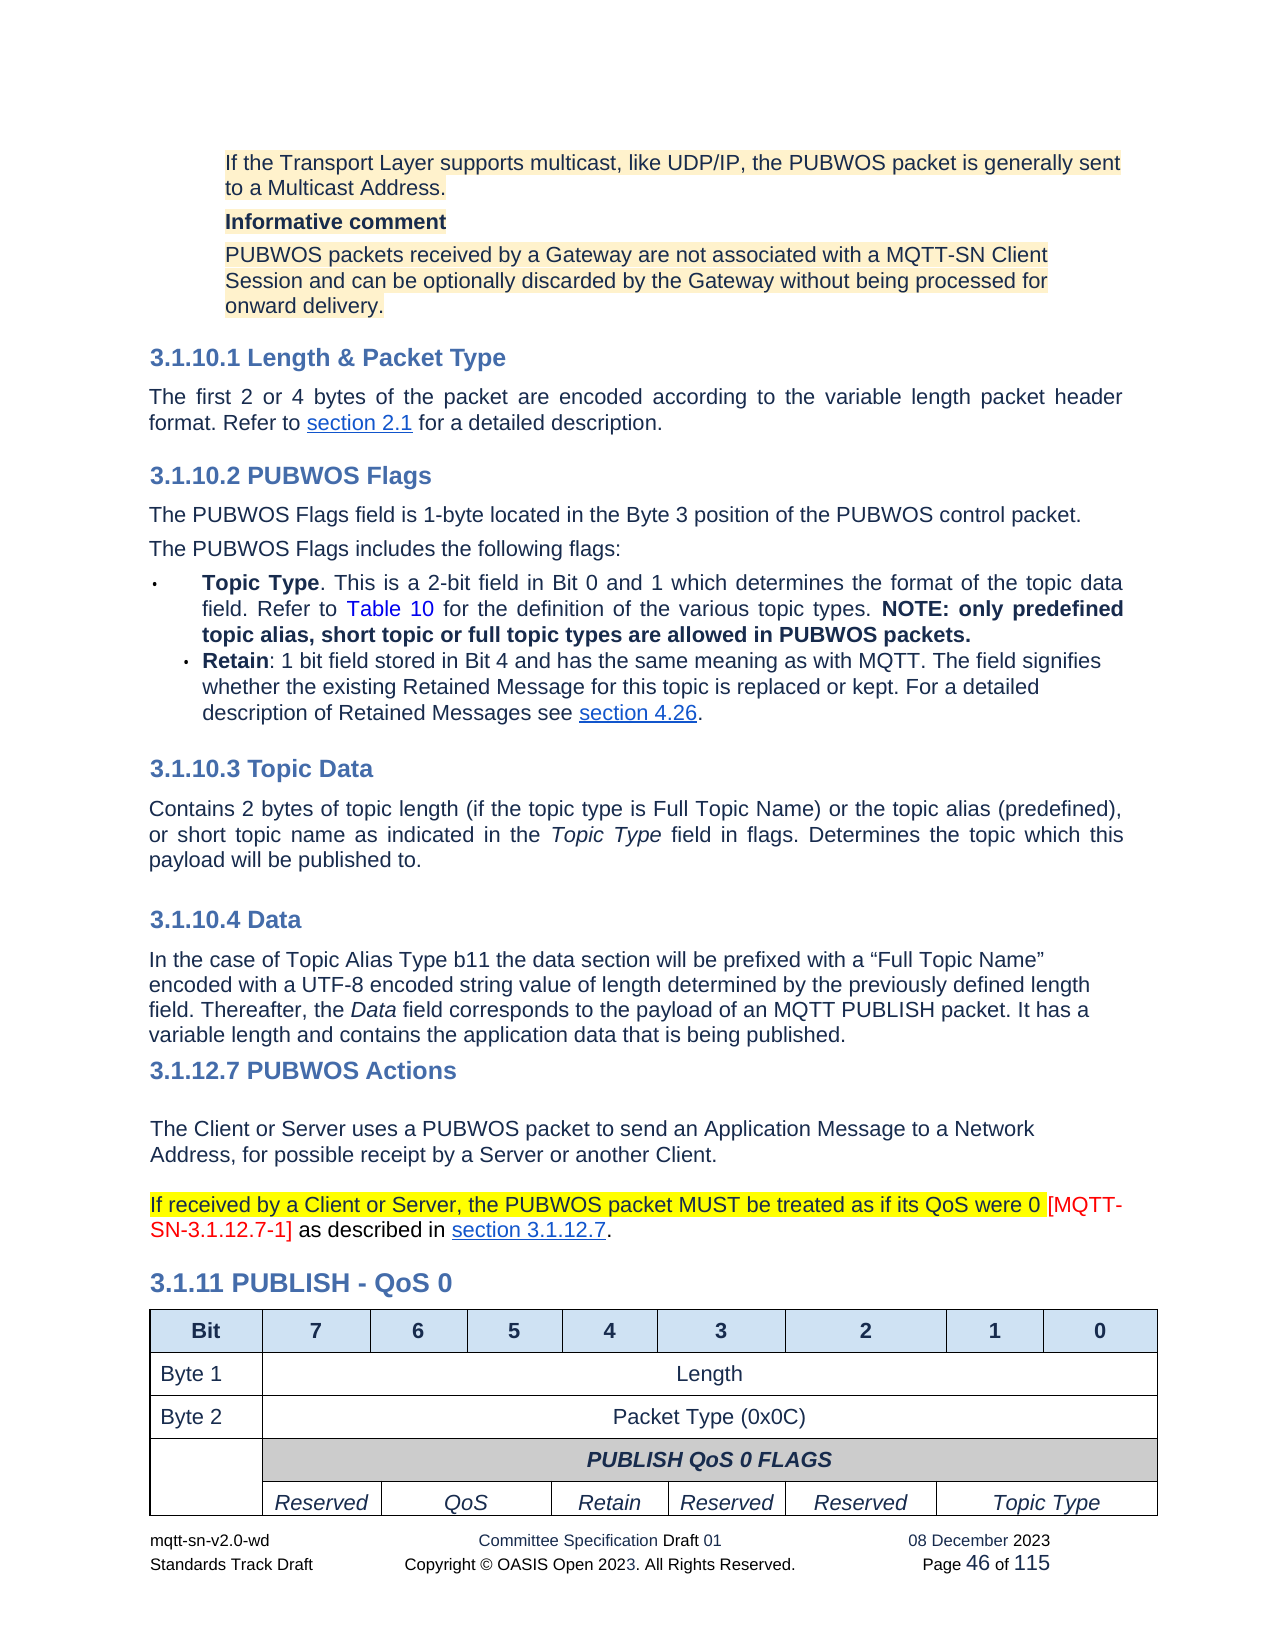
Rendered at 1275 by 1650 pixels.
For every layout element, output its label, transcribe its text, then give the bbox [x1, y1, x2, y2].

table_header 6 [371, 1310, 467, 1352]
table_cell Reserved [669, 1482, 785, 1515]
table_cell Packet Type (0x0C) [263, 1396, 1157, 1438]
subtitle 3.1.10.1 Length & Packet Type [150, 343, 1124, 372]
table_header 0 [1044, 1310, 1157, 1352]
table_header 1 [947, 1310, 1043, 1352]
table_cell Byte 1 [151, 1353, 262, 1395]
text The PUBWOS Flags includes the following flags: [148, 536, 1124, 561]
subtitle 3.1.10.3 Topic Data [150, 754, 1124, 783]
text If the Transport Layer supports multicast, like UDP/IP, the PUBWOS packet is generally sent to a Multicast Address. [225, 150, 1124, 200]
list Retain: 1 bit field stored in Bit 4 and has the same meaning as with MQTT. The field signifies whether the existing Retained Message for this topic is replaced or kept. For a detailed description of Retained Messages see section 4.26. [181, 648, 1124, 725]
text Contains 2 bytes of topic length (if the topic type is Full Topic Name) or the topic alias (predefined), or short topic name as indicated in the Topic Type field in flags. Determines the topic which this payload will be published to. [148, 796, 1124, 873]
table_header 3 [658, 1310, 785, 1352]
text If received by a Client or Server, the PUBWOS packet MUST be treated as if its QoS were 0 [MQTT-SN-3.1.12.7-1] as described in section 3.1.12.7. [150, 1192, 1125, 1242]
subtitle 3.1.11 PUBLISH - QoS 0 [150, 1267, 1124, 1298]
table_cell Retain [552, 1482, 668, 1515]
text The first 2 or 4 bytes of the packet are encoded according to the variable length packet header format. Refer to section 2.1 for a detailed description. [148, 384, 1124, 435]
table_header 4 [563, 1310, 657, 1352]
list Topic Type. This is a 2-bit field in Bit 0 and 1 which determines the format of the topic data field. Refer to Table 10 for the definition of the various topic types. NOTE: only predefined topic alias, short topic or full topic types are allowed in PUBWOS packets. [150, 569, 1124, 647]
subtitle 3.1.10.4 Data [150, 905, 1124, 934]
table_header 7 [263, 1310, 370, 1352]
table_header 5 [468, 1310, 562, 1352]
table_cell QoS [382, 1482, 551, 1515]
text Informative comment [225, 209, 1124, 234]
text The Client or Server uses a PUBWOS packet to send an Application Message to a Network Address, for possible receipt by a Server or another Client. [150, 1116, 1125, 1167]
text PUBWOS packets received by a Gateway are not associated with a MQTT-SN Client Session and can be optionally discarded by the Gateway without being processed for onward delivery. [225, 242, 1124, 318]
text The PUBWOS Flags field is 1-byte located in the Byte 3 position of the PUBWOS control packet. [148, 502, 1124, 527]
table_cell [151, 1439, 262, 1515]
subtitle 3.1.10.2 PUBWOS Flags [150, 461, 1124, 490]
table_cell Length [263, 1353, 1157, 1395]
table_cell PUBLISH QoS 0 FLAGS [263, 1439, 1157, 1481]
text In the case of Topic Alias Type b11 the data section will be prefixed with a “Full Topic Name” encoded with a UTF-8 encoded string value of length determined by the previously defined length field. Thereafter, the Data field corresponds to the payload of an MQTT PUBLISH packet. It has a variable length and contains the application data that is being published. [148, 946, 1124, 1047]
table_cell Topic Type [937, 1482, 1157, 1515]
table_header Bit [151, 1310, 262, 1352]
table_cell Reserved [786, 1482, 936, 1515]
subtitle 3.1.12.7 PUBWOS Actions [149, 1056, 1124, 1084]
table_header 2 [786, 1310, 946, 1352]
table_cell Reserved [263, 1482, 381, 1515]
table_cell Byte 2 [151, 1396, 262, 1438]
